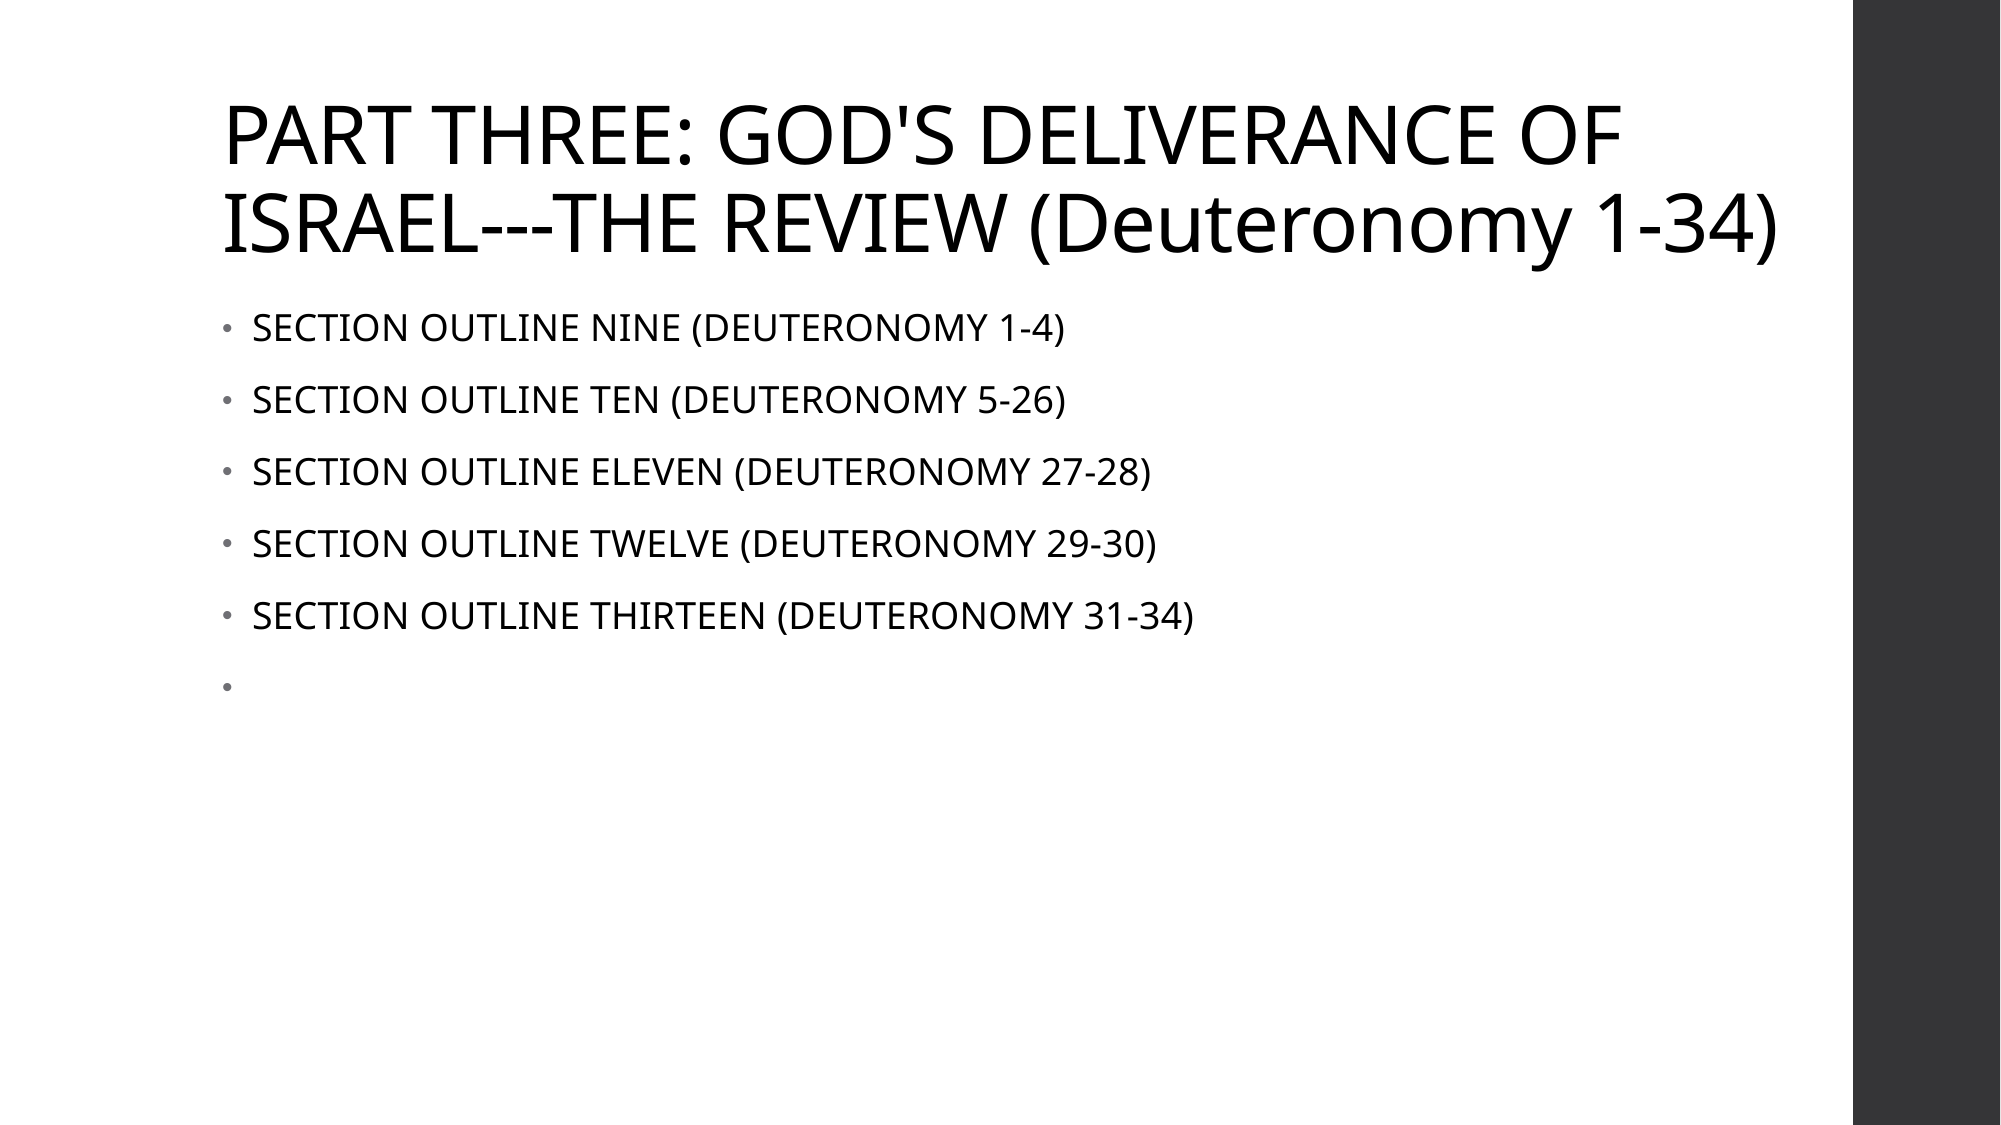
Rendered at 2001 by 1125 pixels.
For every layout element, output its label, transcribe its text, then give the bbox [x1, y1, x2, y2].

title PART THREE: GOD'S DELIVERANCE OF ISRAEL---THE REVIEW (Deuteronomy 1-34) [206, 60, 1797, 278]
list SECTION OUTLINE NINE (DEUTERONOMY 1-4) SECTION OUTLINE TEN (DEUTERONOMY 5-26) SECTION OUTLINE ELEVEN (DEUTERONOMY 27-28) SECTION OUTLINE TWELVE (DEUTERONOMY 29-30) SECTION OUTLINE THIRTEEN (DEUTERONOMY 31-34) [206, 299, 1617, 1014]
